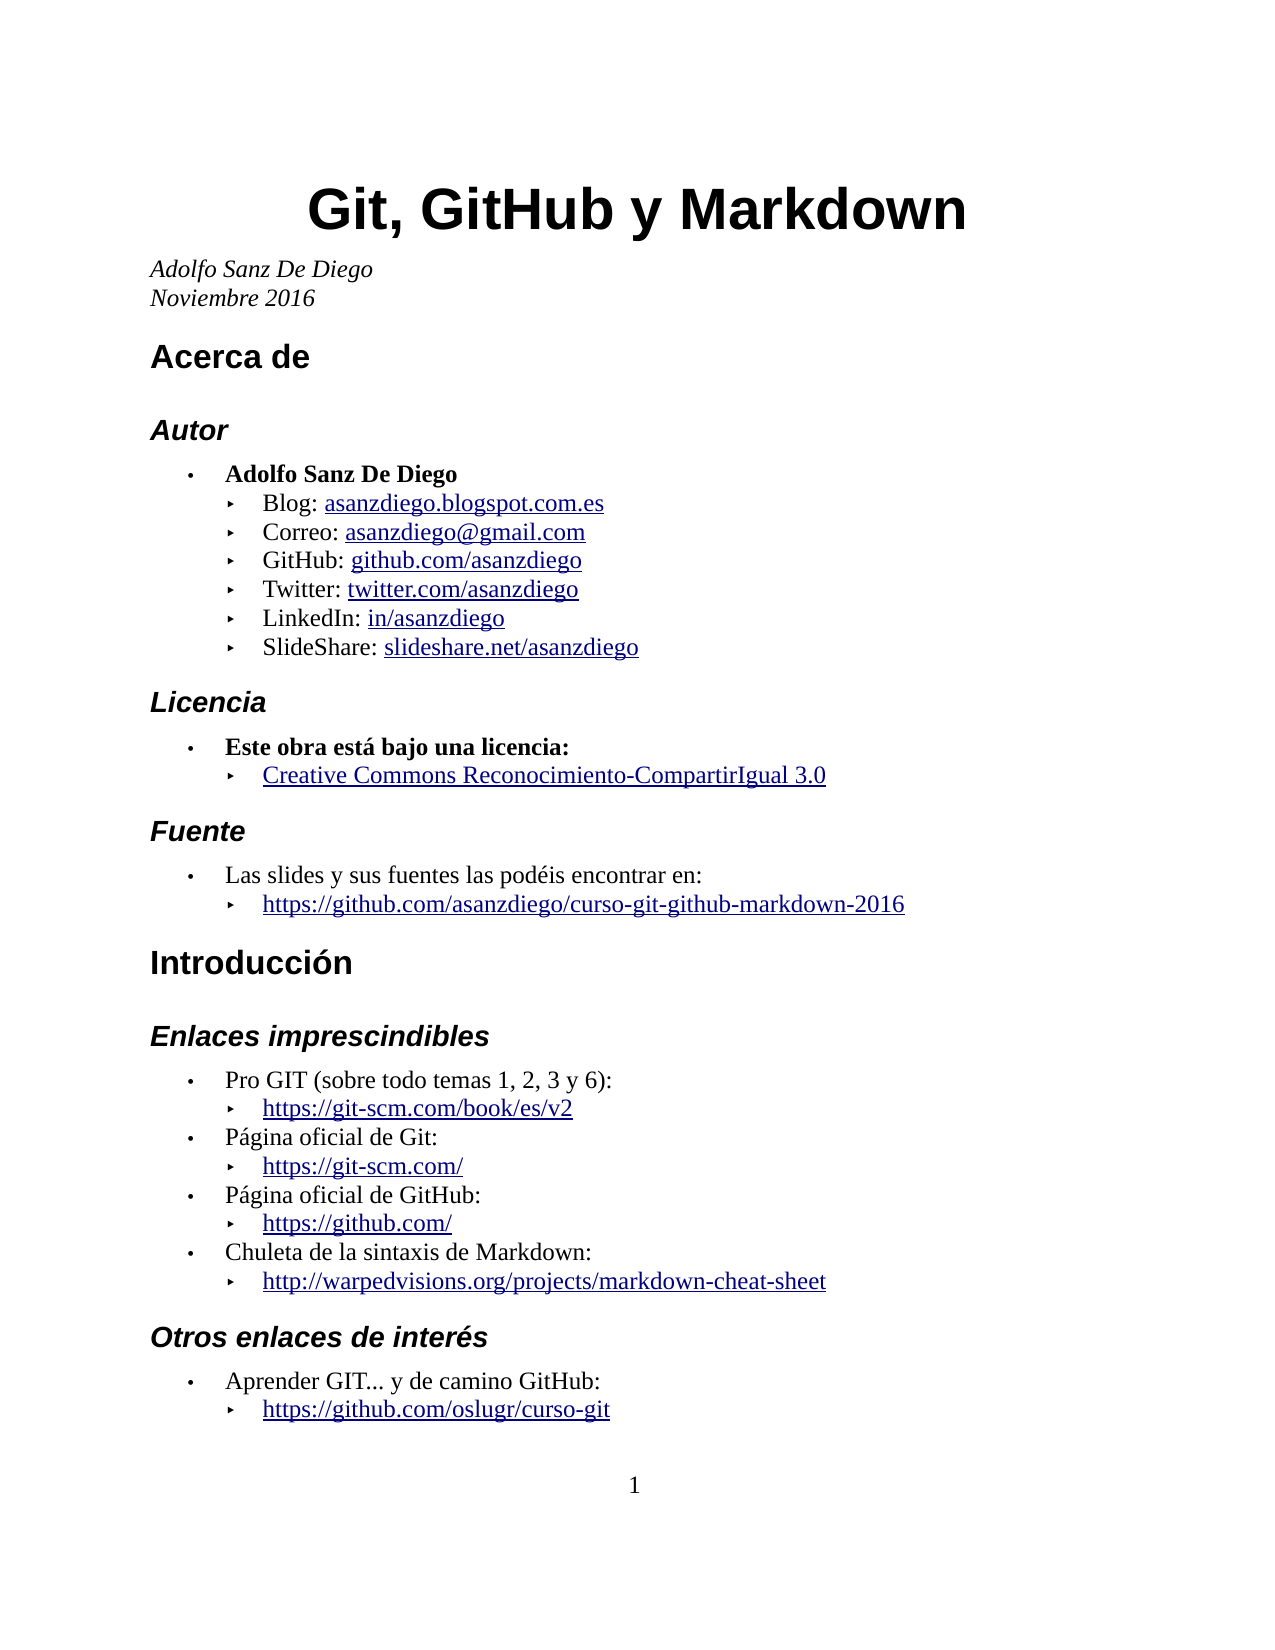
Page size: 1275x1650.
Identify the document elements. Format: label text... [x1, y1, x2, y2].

list Página oficial de Git: [187, 1122, 1125, 1151]
list Página oficial de GitHub: [187, 1180, 1125, 1208]
subtitle Autor [150, 413, 1125, 447]
list Creative Commons Reconocimiento-CompartirIgual 3.0 [225, 760, 1125, 789]
list Las slides y sus fuentes las podéis encontrar en: [187, 860, 1125, 889]
list SlideShare: slideshare.net/asanzdiego [225, 632, 1125, 661]
list http://warpedvisions.org/projects/markdown-cheat-sheet [225, 1266, 1125, 1295]
list GitHub: github.com/asanzdiego [225, 546, 1125, 574]
subtitle Enlaces imprescindibles [150, 1019, 1125, 1052]
list https://github.com/asanzdiego/curso-git-github-markdown-2016 [225, 889, 1125, 918]
subtitle Otros enlaces de interés [150, 1320, 1125, 1353]
list Correo: asanzdiego@gmail.com [225, 517, 1125, 546]
title Git, GitHub y Markdown [150, 175, 1125, 242]
list https://git-scm.com/ [225, 1151, 1125, 1180]
list Blog: asanzdiego.blogspot.com.es [225, 488, 1125, 517]
list Twitter: twitter.com/asanzdiego [225, 574, 1125, 603]
list Pro GIT (sobre todo temas 1, 2, 3 y 6): [187, 1065, 1125, 1093]
list https://github.com/ [225, 1208, 1125, 1237]
list https://git-scm.com/book/es/v2 [225, 1093, 1125, 1122]
subtitle Fuente [150, 814, 1125, 848]
text Adolfo Sanz De Diego [150, 254, 1125, 283]
list Chuleta de la sintaxis de Markdown: [187, 1237, 1125, 1266]
list Adolfo Sanz De Diego [187, 459, 1125, 488]
list LinkedIn: in/asanzdiego [225, 603, 1125, 632]
list https://github.com/oslugr/curso-git [225, 1394, 1125, 1423]
subtitle Acerca de [150, 337, 1125, 376]
list Este obra está bajo una licencia: [187, 732, 1125, 760]
text Noviembre 2016 [150, 283, 1125, 312]
subtitle Introducción [150, 943, 1125, 981]
list Aprender GIT... y de camino GitHub: [187, 1366, 1125, 1394]
subtitle Licencia [150, 686, 1125, 719]
